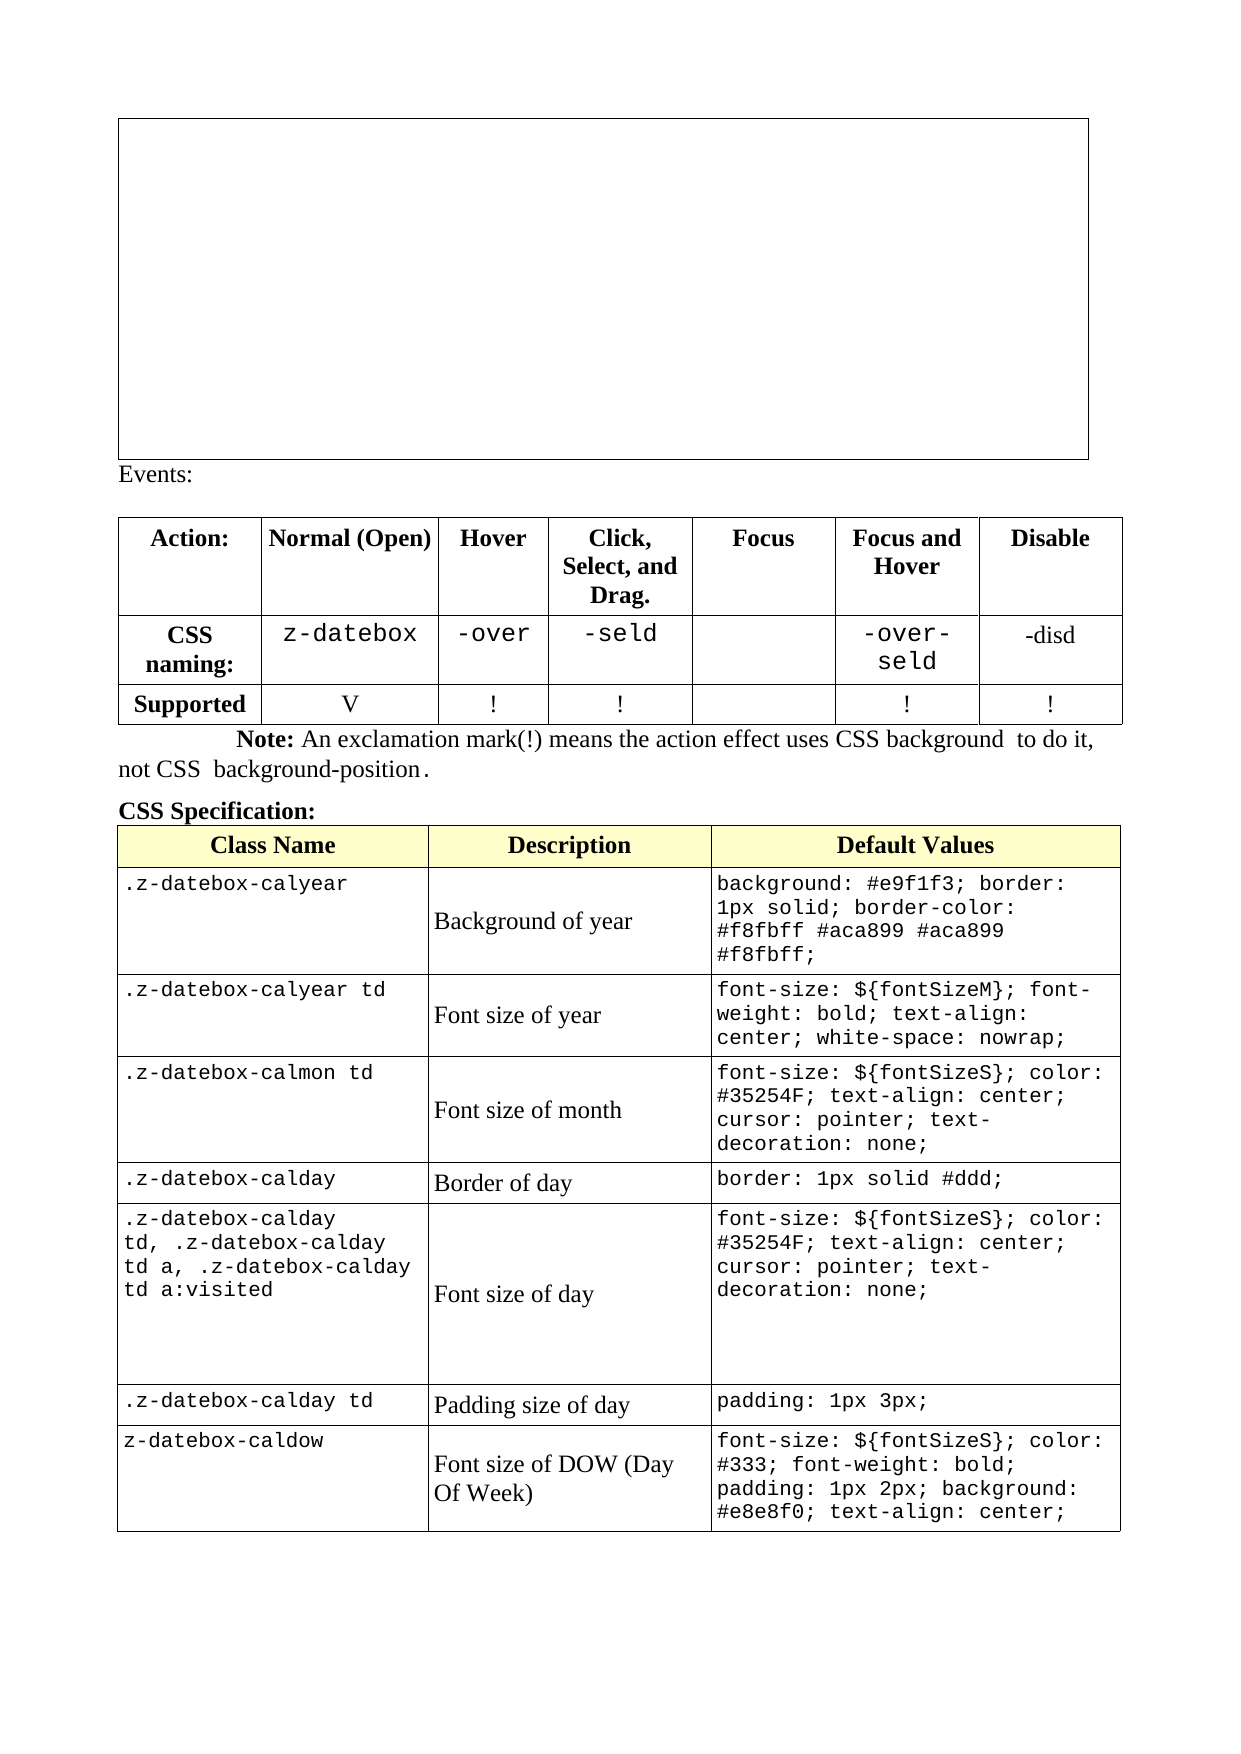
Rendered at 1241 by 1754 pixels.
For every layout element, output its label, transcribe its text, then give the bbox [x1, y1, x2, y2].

table_header Hover [439, 518, 548, 615]
table_cell Background of year [429, 868, 711, 974]
table_cell .z-datebox-calmon td [118, 1057, 428, 1162]
text Events: [118, 459, 1122, 517]
table_cell border: 1px solid #ddd; [712, 1163, 1120, 1203]
table_cell -over-seld [836, 616, 978, 684]
table_cell font-size: ${fontSizeM}; font-weight: bold; text-align: center; white-space: nowrap; [712, 975, 1120, 1056]
table_header Normal (Open) [262, 518, 438, 615]
table_cell font-size: ${fontSizeS}; color: #333; font-weight: bold; padding: 1px 2px; background: #e8e8f0; text-align: center; [712, 1426, 1120, 1531]
table_cell ! [439, 685, 548, 724]
table_cell background: #e9f1f3; border: 1px solid; border-color: #f8fbff #aca899 #aca899 #f8fbff; [712, 868, 1120, 974]
table_header Focus and Hover [836, 518, 978, 615]
table_header Class Name [118, 826, 428, 867]
table_cell .z-datebox-calday [118, 1163, 428, 1203]
table_cell .z-datebox-calday td [118, 1385, 428, 1425]
table_cell .z-datebox-calyear td [118, 975, 428, 1056]
table_header Default Values [712, 826, 1120, 867]
table_cell Font size of month [429, 1057, 711, 1162]
table_cell ! [549, 685, 692, 724]
text Note: An exclamation mark(!) means the action effect uses CSS background to do it, not CSS background-position. [118, 725, 1122, 783]
table_cell ! [836, 685, 978, 724]
table_header Focus [693, 518, 835, 615]
table_cell Font size of year [429, 975, 711, 1056]
table_cell -disd [980, 616, 1122, 684]
table_cell Border of day [429, 1163, 711, 1203]
table_cell CSS naming: [119, 616, 261, 684]
table_cell z-datebox [262, 616, 438, 684]
table_header Action: [119, 518, 261, 615]
table_cell .z-datebox-calyear [118, 868, 428, 974]
table_cell padding: 1px 3px; [712, 1385, 1120, 1425]
table_cell V [262, 685, 438, 724]
table_cell -over [439, 616, 548, 684]
table_header Click, Select, and Drag. [549, 518, 692, 615]
table_cell ! [980, 685, 1122, 724]
table_cell [693, 685, 835, 724]
table_cell Font size of DOW (Day Of Week) [429, 1426, 711, 1531]
table_header Description [429, 826, 711, 867]
table_cell Font size of day [429, 1204, 711, 1384]
table_cell font-size: ${fontSizeS}; color: #35254F; text-align: center; cursor: pointer; text-decoration: none; [712, 1204, 1120, 1384]
table_cell Supported [119, 685, 261, 724]
table_cell [119, 119, 1088, 459]
table_cell font-size: ${fontSizeS}; color: #35254F; text-align: center; cursor: pointer; text-decoration: none; [712, 1057, 1120, 1162]
table_cell .z-datebox-calday td, .z-datebox-calday td a, .z-datebox-calday td a:visited [118, 1204, 428, 1384]
text CSS Specification: [118, 796, 1122, 824]
table_cell [693, 616, 835, 684]
table_cell Padding size of day [429, 1385, 711, 1425]
table_header Disable [980, 518, 1122, 615]
table_cell z-datebox-caldow [118, 1426, 428, 1531]
table_cell -seld [549, 616, 692, 684]
